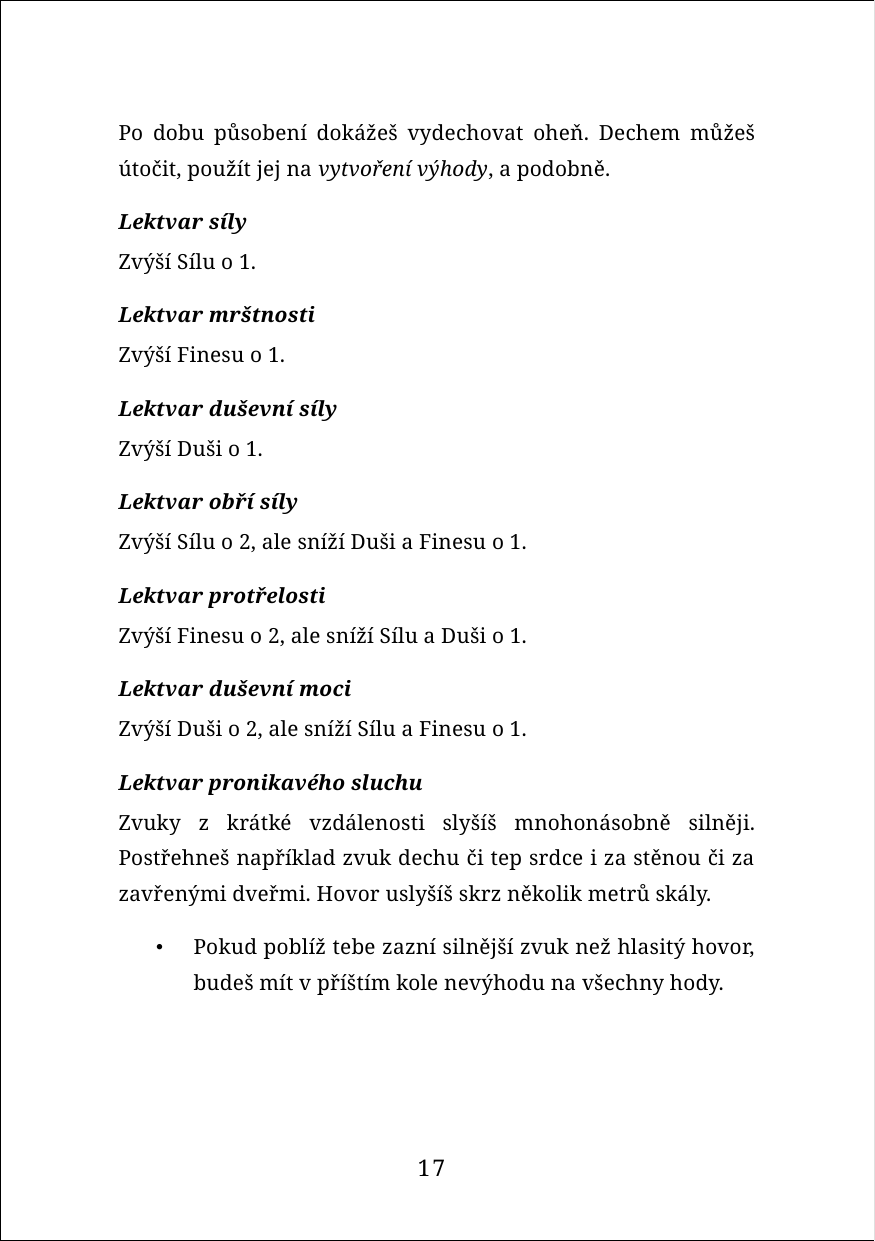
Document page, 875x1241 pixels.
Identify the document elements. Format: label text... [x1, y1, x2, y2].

subtitle Lektvar síly [118, 207, 756, 235]
subtitle Lektvar obří síly [118, 487, 756, 516]
subtitle Lektvar protřelosti [118, 581, 756, 609]
subtitle Lektvar mrštnosti [118, 300, 756, 329]
text Zvýší Finesu o 1. [118, 341, 756, 369]
subtitle Lektvar duševní síly [118, 394, 756, 422]
list Pokud poblíž tebe zazní silnější zvuk než hlasitý hovor, budeš mít v příštím kole nevýhodu na všechny hody. [156, 932, 756, 996]
text Zvýší Sílu o 2, ale sníží Duši a Finesu o 1. [118, 527, 756, 556]
text Zvýší Duši o 1. [118, 434, 756, 462]
text Po dobu působení dokážeš vydechovat oheň. Dechem můžeš útočit, použít jej na vytvoření výhody, a podobně. [118, 118, 756, 182]
text Zvuky z krátké vzdálenosti slyšíš mnohonásobně silněji. Postřehneš například zvuk dechu či tep srdce i za stěnou či za zavřenými dveřmi. Hovor uslyšíš skrz několik metrů skály. [118, 808, 756, 907]
text Zvýší Sílu o 1. [118, 247, 756, 276]
subtitle Lektvar pronikavého sluchu [118, 768, 756, 796]
text Zvýší Finesu o 2, ale sníží Sílu a Duši o 1. [118, 621, 756, 649]
subtitle Lektvar duševní moci [118, 674, 756, 703]
text Zvýší Duši o 2, ale sníží Sílu a Finesu o 1. [118, 714, 756, 743]
